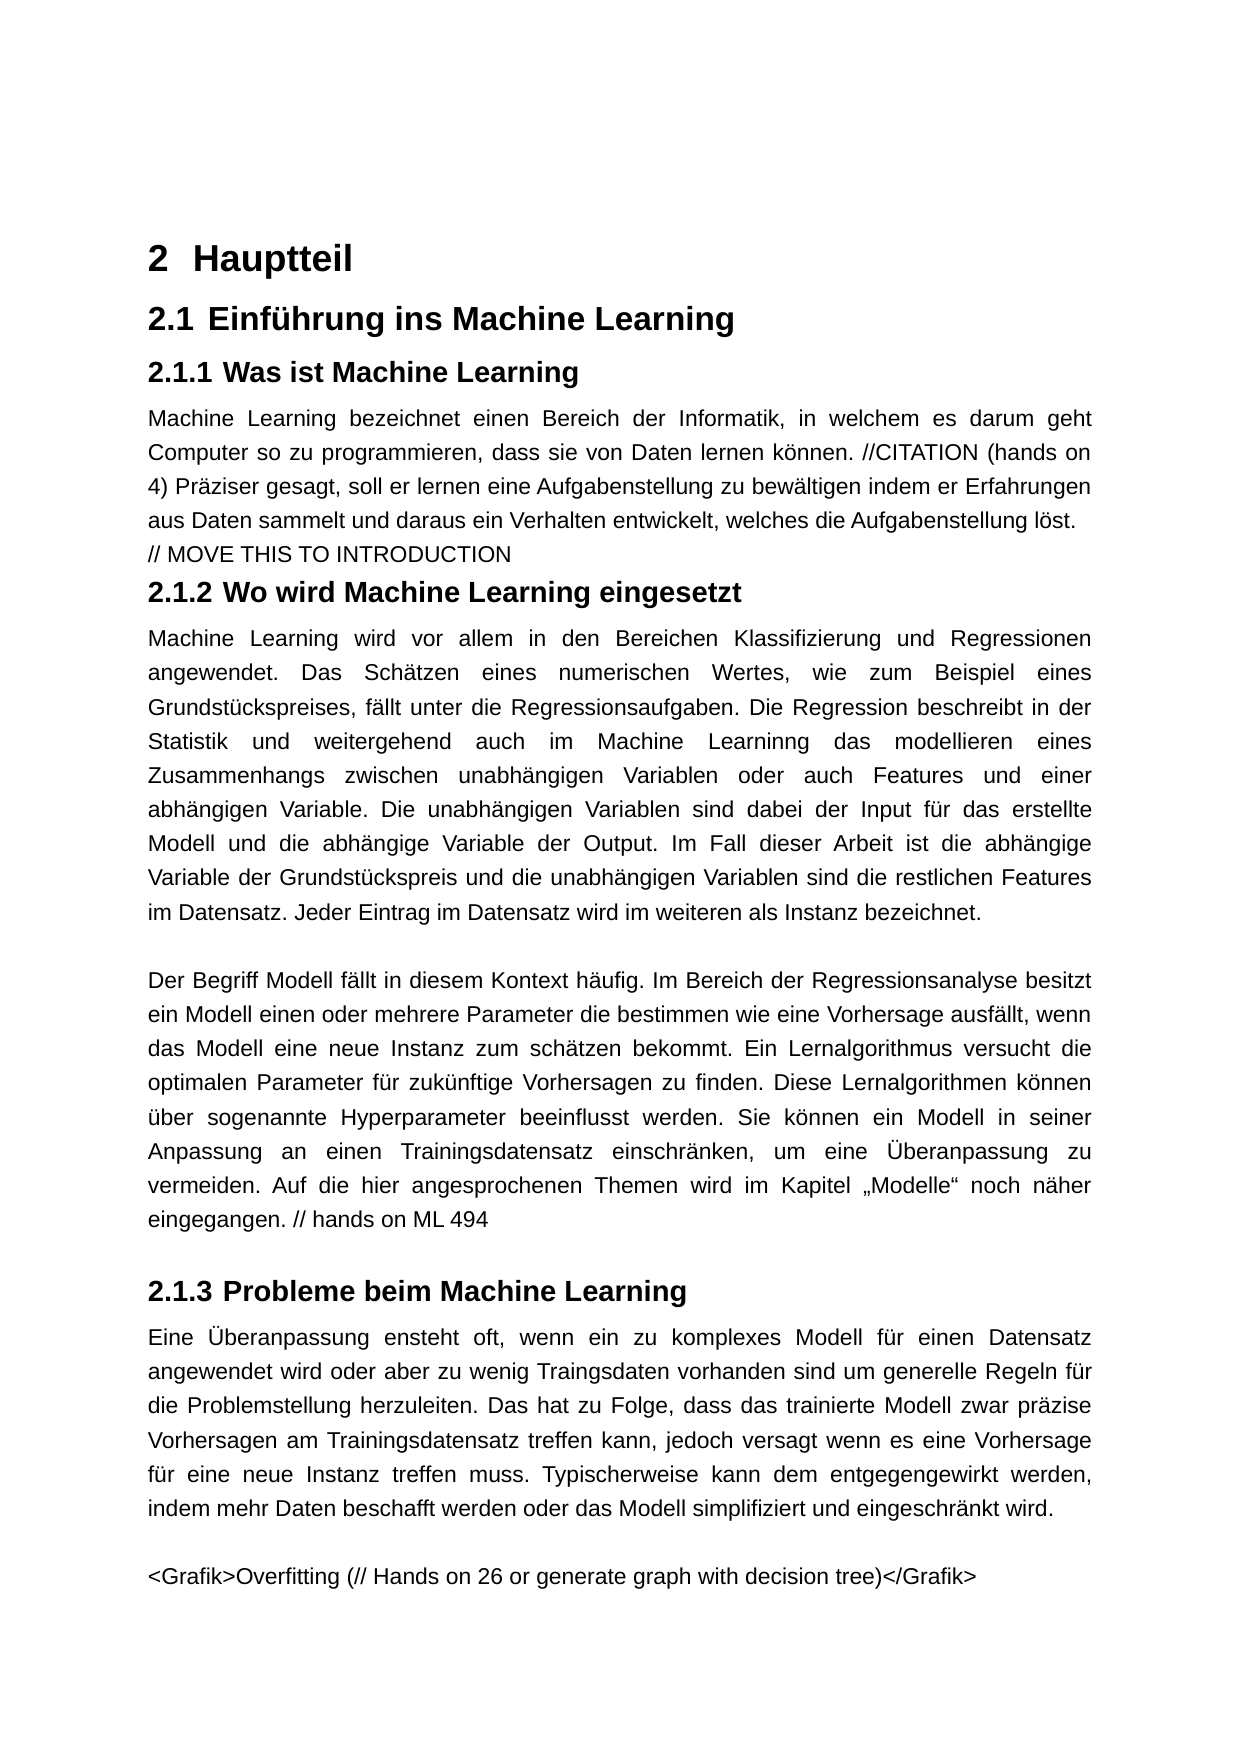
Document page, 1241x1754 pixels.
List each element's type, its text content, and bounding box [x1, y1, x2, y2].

text // MOVE THIS TO INTRODUCTION [148, 541, 1092, 567]
subtitle Probleme beim Machine Learning [148, 1274, 1092, 1308]
subtitle Wo wird Machine Learning eingesetzt [148, 575, 1092, 609]
subtitle Was ist Machine Learning [148, 355, 1092, 388]
text Eine Überanpassung ensteht oft, wenn ein zu komplexes Modell für einen Datensatz angewendet wird oder aber zu wenig Traingsdaten vorhanden sind um generelle Regeln für die Problemstellung herzuleiten. Das hat zu Folge, dass das trainierte Modell zwar präzise Vorhersagen am Trainingsdatensatz treffen kann, jedoch versagt wenn es eine Vorhersage für eine neue Instanz treffen muss. Typischerweise kann dem entgegengewirkt werden, indem mehr Daten beschafft werden oder das Modell simplifiziert und eingeschränkt wird. [148, 1324, 1092, 1521]
text Der Begriff Modell fällt in diesem Kontext häufig. Im Bereich der Regressionsanalyse besitzt ein Modell einen oder mehrere Parameter die bestimmen wie eine Vorhersage ausfällt, wenn das Modell eine neue Instanz zum schätzen bekommt. Ein Lernalgorithmus versucht die optimalen Parameter für zukünftige Vorhersagen zu finden. Diese Lernalgorithmen können über sogenannte Hyperparameter beeinflusst werden. Sie können ein Modell in seiner Anpassung an einen Trainingsdatensatz einschränken, um eine Überanpassung zu vermeiden. Auf die hier angesprochenen Themen wird im Kapitel „Modelle“ noch näher eingegangen. // hands on ML 494 [148, 967, 1092, 1232]
text Machine Learning bezeichnet einen Bereich der Informatik, in welchem es darum geht Computer so zu programmieren, dass sie von Daten lernen können. //CITATION (hands on 4) Präziser gesagt, soll er lernen eine Aufgabenstellung zu bewältigen indem er Erfahrungen aus Daten sammelt und daraus ein Verhalten entwickelt, welches die Aufgabenstellung löst. [148, 404, 1092, 533]
subtitle Einführung ins Machine Learning [148, 298, 1092, 337]
subtitle Hauptteil [148, 236, 1092, 279]
text <Grafik>Overfitting (// Hands on 26 or generate graph with decision tree)</Grafik> [148, 1563, 1092, 1589]
text Machine Learning wird vor allem in den Bereichen Klassifizierung und Regressionen angewendet. Das Schätzen eines numerischen Wertes, wie zum Beispiel eines Grundstückspreises, fällt unter die Regressionsaufgaben. Die Regression beschreibt in der Statistik und weitergehend auch im Machine Learninng das modellieren eines Zusammenhangs zwischen unabhängigen Variablen oder auch Features und einer abhängigen Variable. Die unabhängigen Variablen sind dabei der Input für das erstellte Modell und die abhängige Variable der Output. Im Fall dieser Arbeit ist die abhängige Variable der Grundstückspreis und die unabhängigen Variablen sind die restlichen Features im Datensatz. Jeder Eintrag im Datensatz wird im weiteren als Instanz bezeichnet. [148, 625, 1092, 925]
